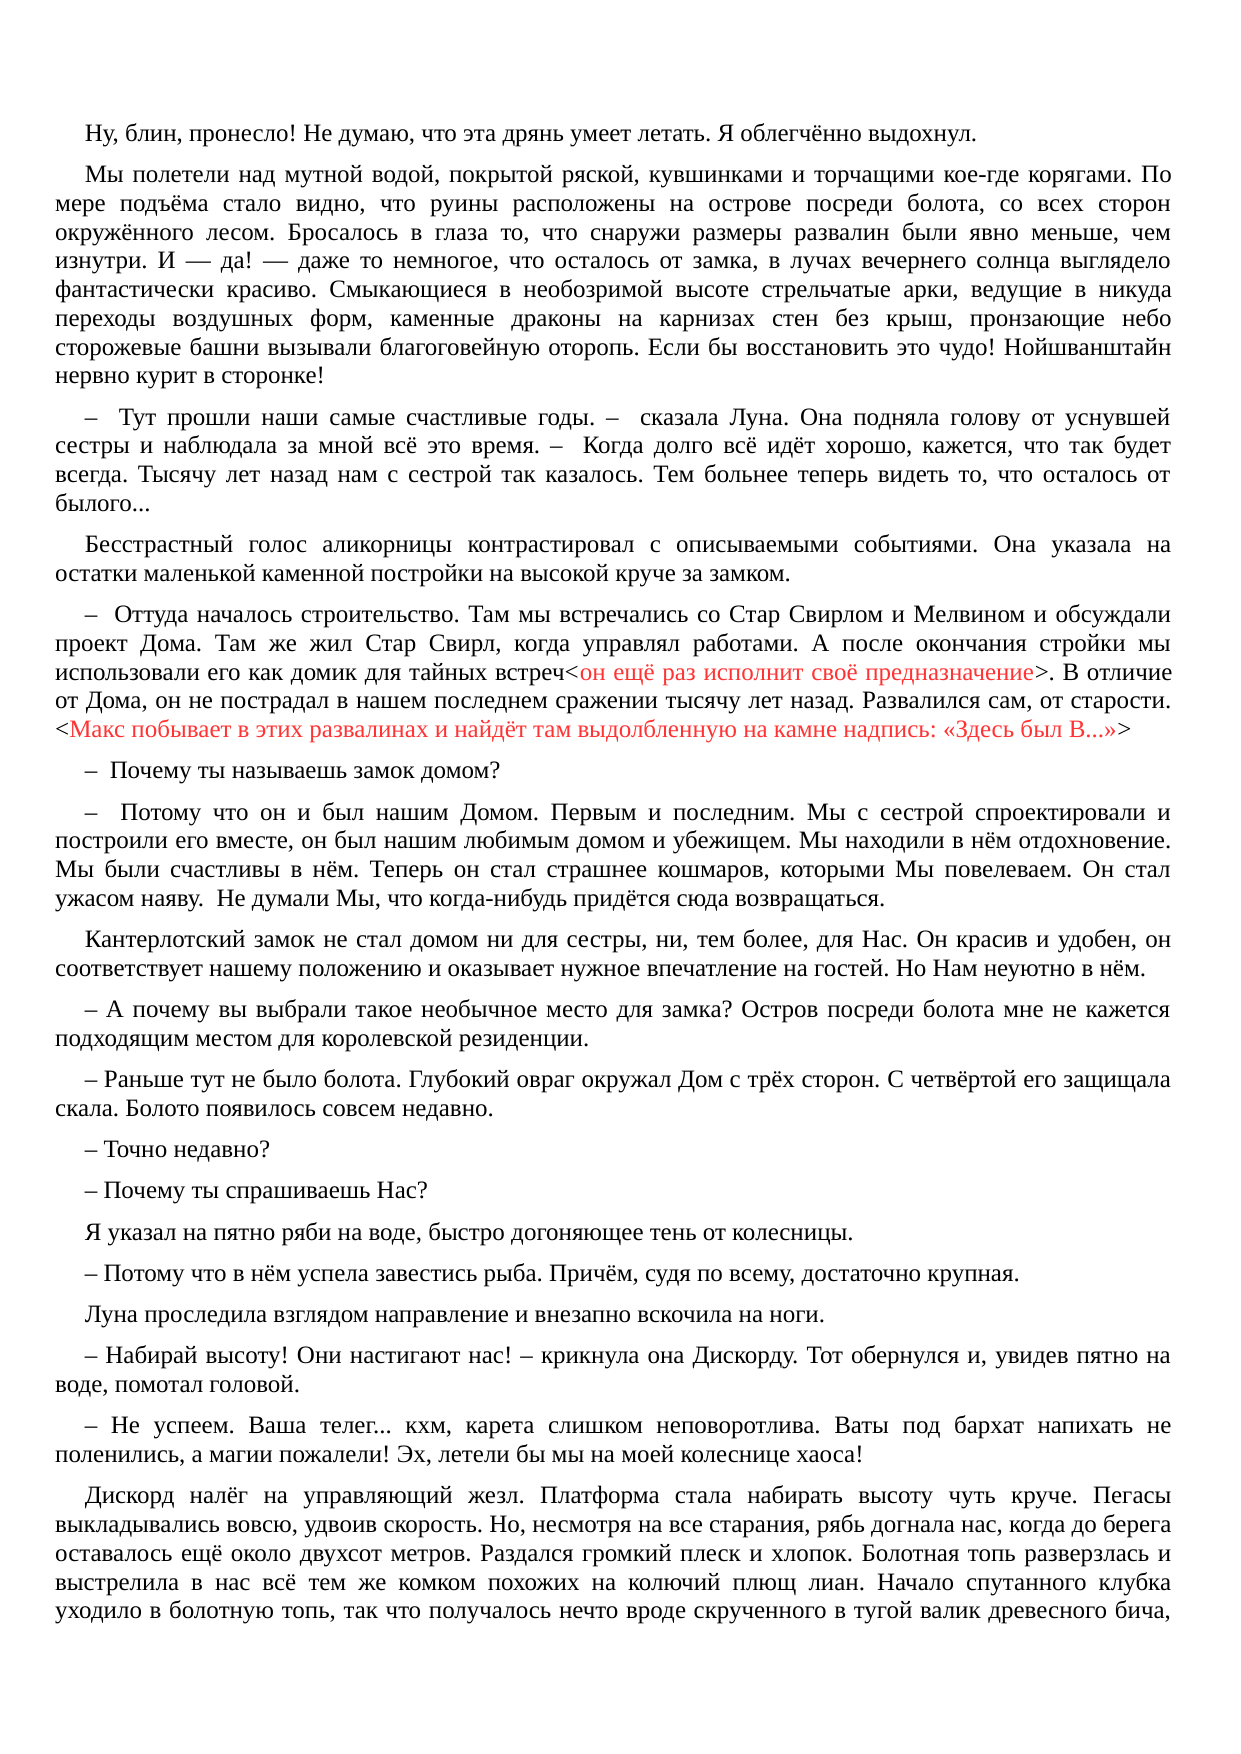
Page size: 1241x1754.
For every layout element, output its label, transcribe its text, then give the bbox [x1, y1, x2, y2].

text Я указал на пятно ряби на воде, быстро догоняющее тень от колесницы. [55, 1217, 1172, 1246]
text Бесстрастный голос аликорницы контрастировал с описываемыми событиями. Она указала на остатки маленькой каменной постройки на высокой круче за замком. [55, 529, 1172, 587]
text – Почему ты спрашиваешь Нас? [55, 1176, 1172, 1204]
text Дискорд налёг на управляющий жезл. Платформа стала набирать высоту чуть круче. Пегасы выкладывались вовсю, удвоив скорость. Но, несмотря на все старания, рябь догнала нас, когда до берега оставалось ещё около двухсот метров. Раздался громкий плеск и хлопок. Болотная топь разверзлась и выстрелила в нас всё тем же комком похожих на колючий плющ лиан. Начало спутанного клубка уходило в болотную топь, так что получалось нечто вроде скрученного в тугой валик древесного бича, [55, 1481, 1172, 1624]
text – Точно недавно? [55, 1134, 1172, 1163]
text – Раньше тут не было болота. Глубокий овраг окружал Дом с трёх сторон. С четвёртой его защищала скала. Болото появилось совсем недавно. [55, 1064, 1172, 1122]
text – Потому что в нём успела завестись рыба. Причём, судя по всему, достаточно крупная. [55, 1258, 1172, 1287]
text Мы полетели над мутной водой, покрытой ряской, кувшинками и торчащими кое-где корягами. По мере подъёма стало видно, что руины расположены на острове посреди болота, со всех сторон окружённого лесом. Бросалось в глаза то, что снаружи размеры развалин были явно меньше, чем изнутри. И — да! — даже то немногое, что осталось от замка, в лучах вечернего солнца выглядело фантастически красиво. Смыкающиеся в необозримой высоте стрельчатые арки, ведущие в никуда переходы воздушных форм, каменные драконы на карнизах стен без крыш, пронзающие небо сторожевые башни вызывали благоговейную оторопь. Если бы восстановить это чудо! Нойшванштайн нервно курит в сторонке! [55, 159, 1172, 389]
text Луна проследила взглядом направление и внезапно вскочила на ноги. [55, 1299, 1172, 1328]
text Кантерлотский замок не стал домом ни для сестры, ни, тем более, для Нас. Он красив и удобен, он соответствует нашему положению и оказывает нужное впечатление на гостей. Но Нам неуютно в нём. [55, 924, 1172, 982]
text – Не успеем. Ваша телег... кхм, карета слишком неповоротлива. Ваты под бархат напихать не поленились, а магии пожалели! Эх, летели бы мы на моей колеснице хаоса! [55, 1411, 1172, 1468]
text Ну, блин, пронесло! Не думаю, что эта дрянь умеет летать. Я облегчённо выдохнул. [55, 118, 1172, 147]
text – Оттуда началось строительство. Там мы встречались со Стар Свирлом и Мелвином и обсуждали проект Дома. Там же жил Стар Свирл, когда управлял работами. А после окончания стройки мы использовали его как домик для тайных встреч<он ещё раз исполнит своё предназначение>. В отличие от Дома, он не пострадал в нашем последнем сражении тысячу лет назад. Развалился сам, от старости. <Макс побывает в этих развалинах и найдёт там выдолбленную на камне надпись: «Здесь был В...»> [55, 599, 1172, 743]
text – Потому что он и был нашим Домом. Первым и последним. Мы с сестрой спроектировали и построили его вместе, он был нашим любимым домом и убежищем. Мы находили в нём отдохновение. Мы были счастливы в нём. Теперь он стал страшнее кошмаров, которыми Мы повелеваем. Он стал ужасом наяву. Не думали Мы, что когда-нибудь придётся сюда возвращаться. [55, 797, 1172, 912]
text – Тут прошли наши самые счастливые годы. – сказала Луна. Она подняла голову от уснувшей сестры и наблюдала за мной всё это время. – Когда долго всё идёт хорошо, кажется, что так будет всегда. Тысячу лет назад нам с сестрой так казалось. Тем больнее теперь видеть то, что осталось от былого... [55, 402, 1172, 517]
text – Почему ты называешь замок домом? [55, 756, 1172, 784]
text – А почему вы выбрали такое необычное место для замка? Остров посреди болота мне не кажется подходящим местом для королевской резиденции. [55, 994, 1172, 1052]
text – Набирай высоту! Они настигают нас! – крикнула она Дискорду. Тот обернулся и, увидев пятно на воде, помотал головой. [55, 1341, 1172, 1398]
